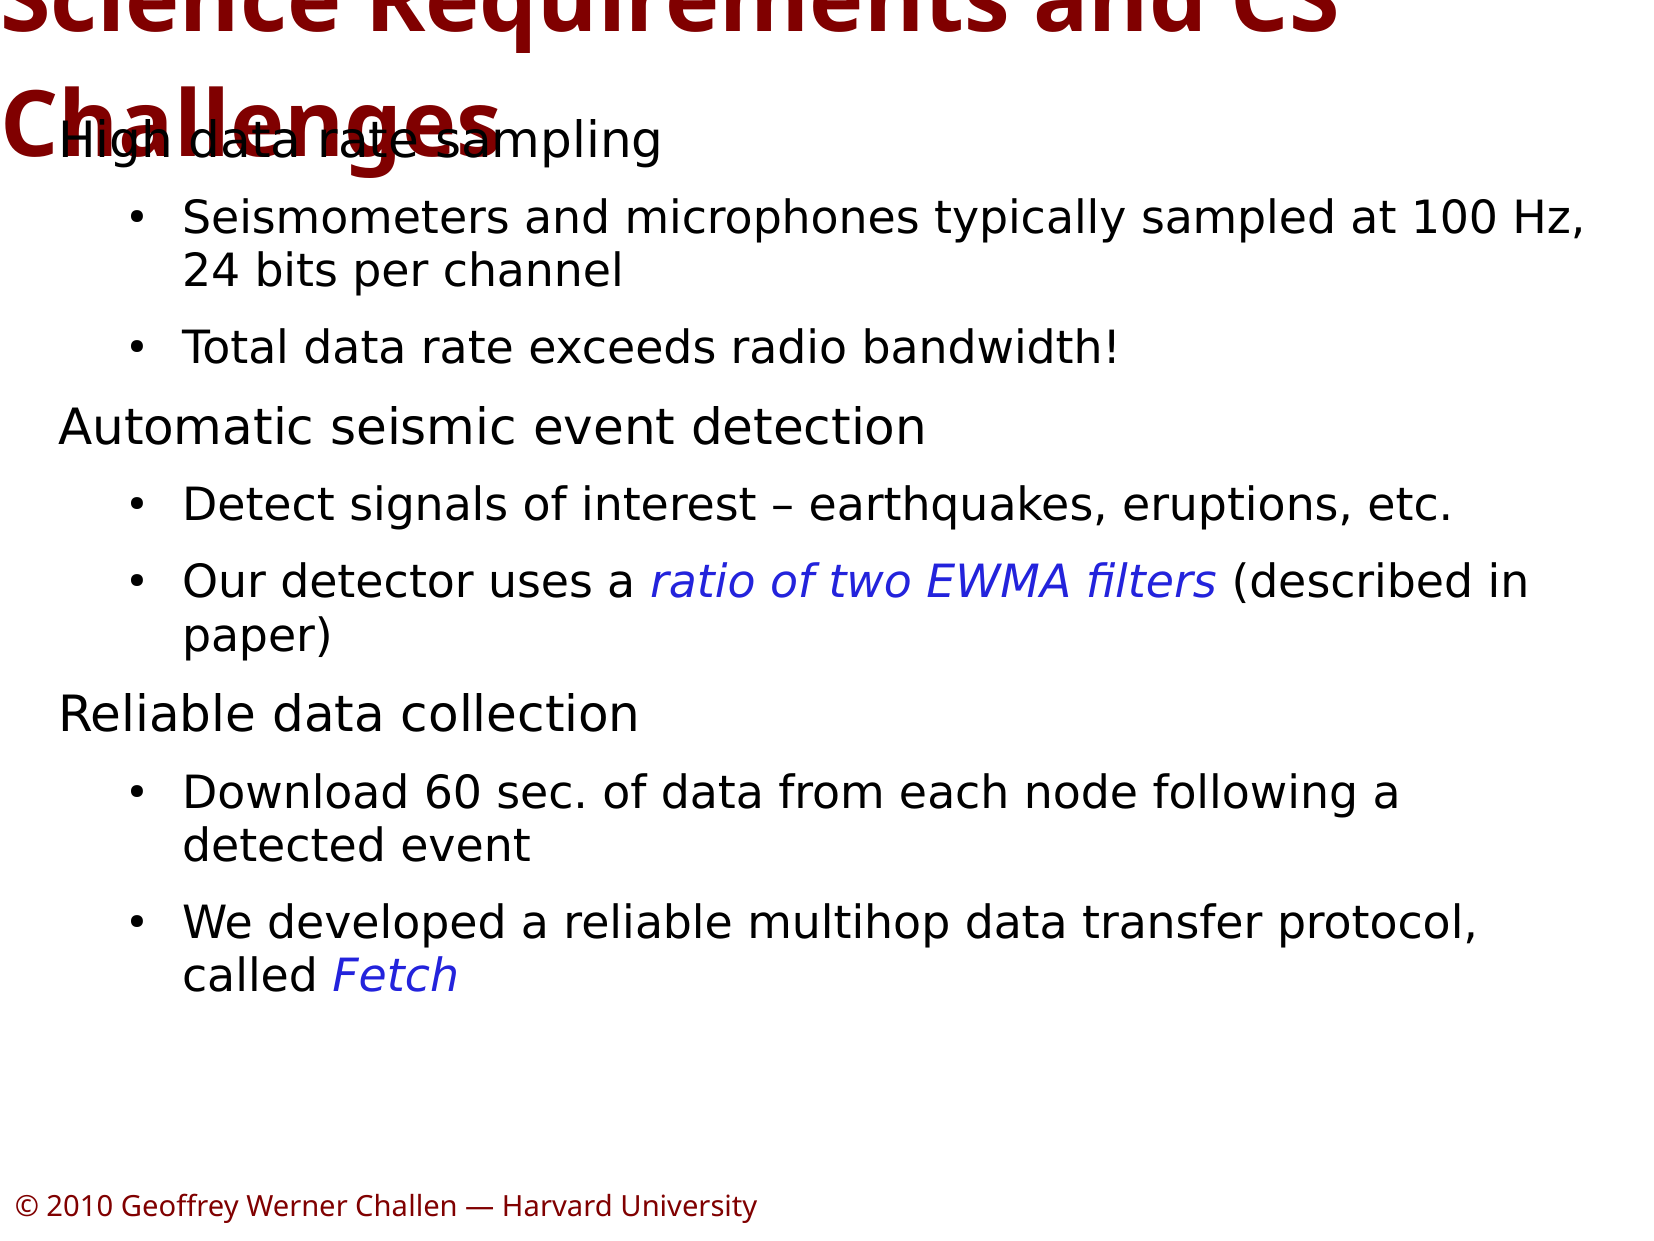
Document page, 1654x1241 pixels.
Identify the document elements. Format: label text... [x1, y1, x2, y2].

list High data rate sampling Seismometers and microphones typically sampled at 100 Hz, 24 bits per channel Total data rate exceeds radio bandwidth! Automatic seismic event detection Detect signals of interest – earthquakes, eruptions, etc. Our detector uses a ratio of two EWMA filters (described in paper) Reliable data collection Download 60 sec. of data from each node following a detected event We developed a reliable multihop data transfer protocol, called Fetch [40, 110, 1618, 1085]
title Science Requirements and CS Challenges [0, 0, 1654, 167]
